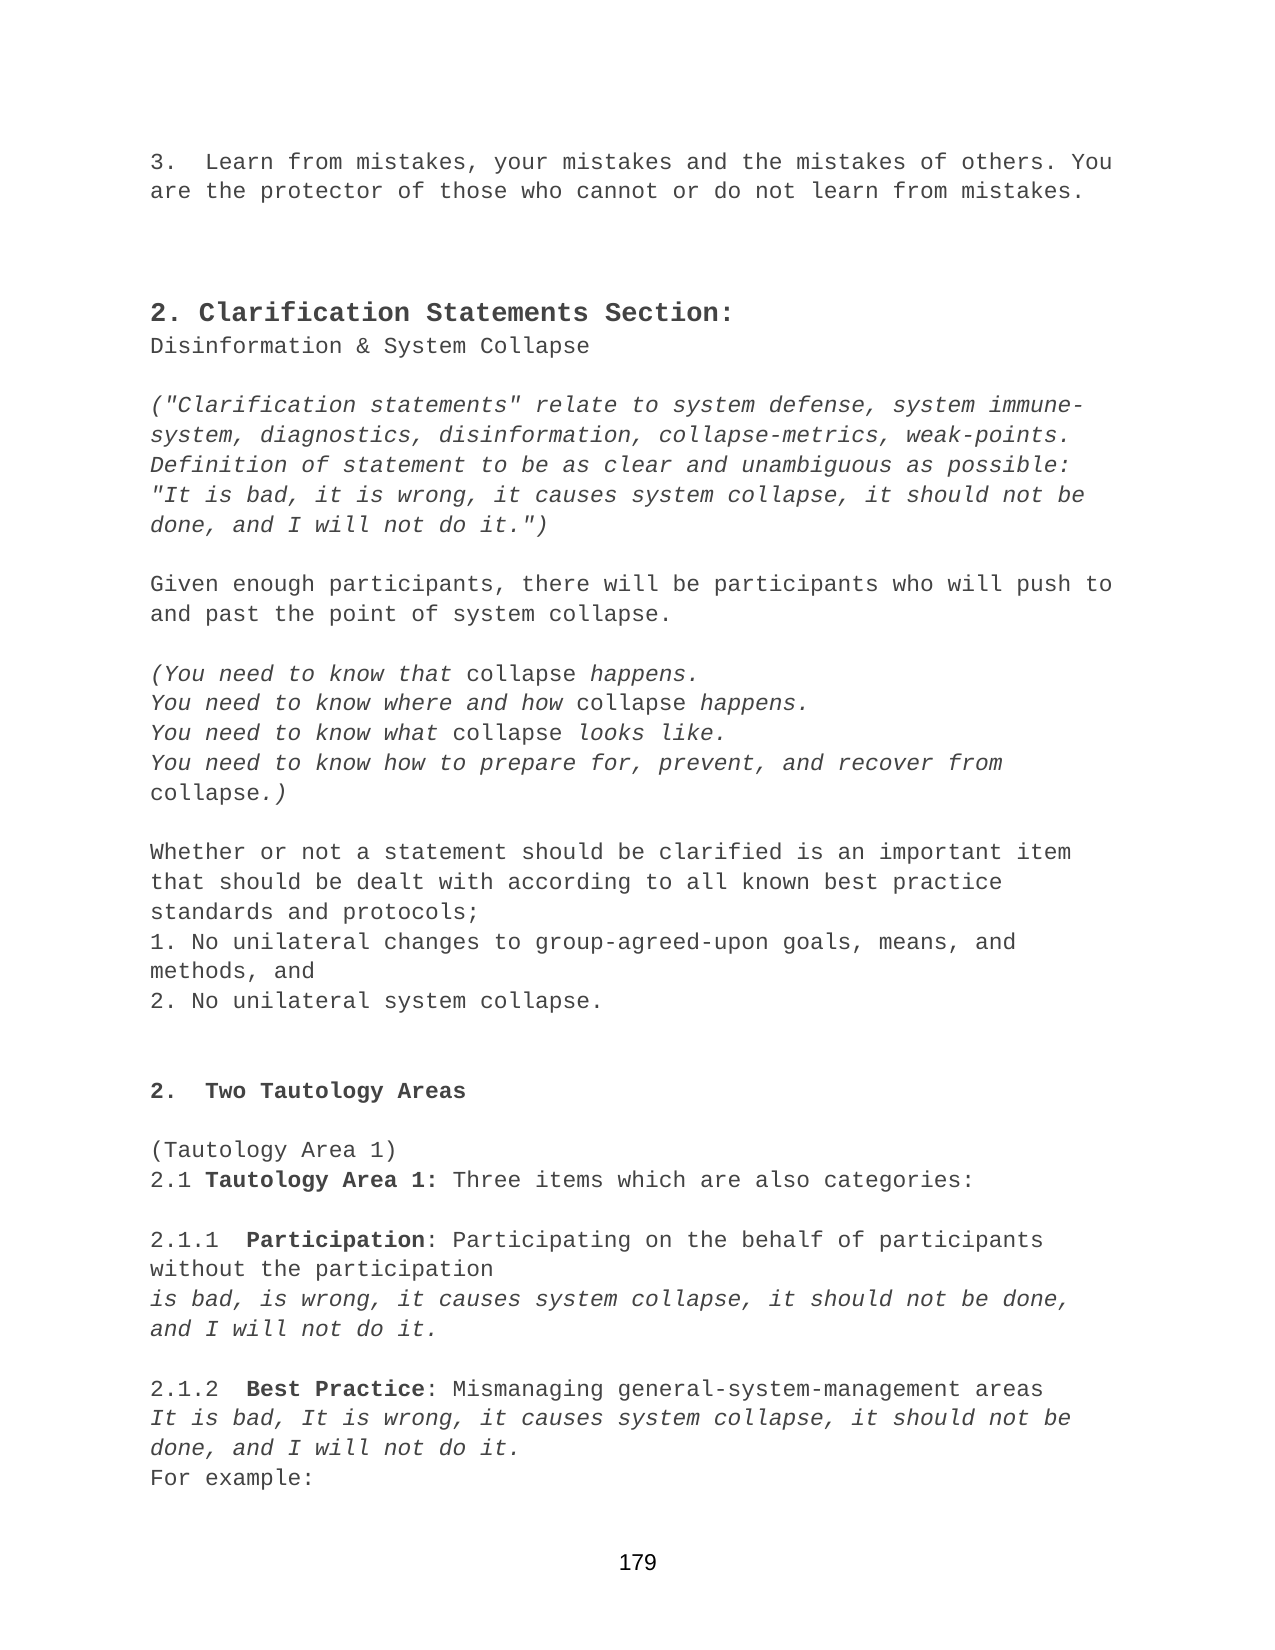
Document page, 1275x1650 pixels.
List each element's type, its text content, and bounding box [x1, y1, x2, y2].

text 2.1.1 Participation: Participating on the behalf of participants without the participation [150, 1228, 1125, 1284]
text Whether or not a statement should be clarified is an important item that should be dealt with according to all known best practice standards and protocols; [150, 841, 1125, 926]
text 2.1.2 Best Practice: Mismanaging general-system-management areas [150, 1377, 1125, 1403]
text Disinformation & System Collapse [150, 334, 1125, 360]
text ("Clarification statements" relate to system defense, system immune-system, diagnostics, disinformation, collapse-metrics, weak-points. [150, 394, 1125, 449]
text 1. No unilateral changes to group-agreed-upon goals, means, and methods, and [150, 930, 1125, 986]
text It is bad, It is wrong, it causes system collapse, it should not be done, and I will not do it. [150, 1407, 1125, 1462]
text is bad, is wrong, it causes system collapse, it should not be done, and I will not do it. [150, 1288, 1125, 1343]
text For example: [150, 1466, 1125, 1492]
text 3. Learn from mistakes, your mistakes and the mistakes of others. You are the protector of those who cannot or do not learn from mistakes. [150, 150, 1125, 206]
text (You need to know that collapse happens. [150, 662, 1125, 688]
text 2. No unilateral system collapse. [150, 990, 1125, 1016]
text 2.1 Tautology Area 1: Three items which are also categories: [150, 1168, 1125, 1194]
text 2. Two Tautology Areas [150, 1079, 1125, 1105]
text Given enough participants, there will be participants who will push to and past the point of system collapse. [150, 573, 1125, 628]
text You need to know where and how collapse happens. [150, 692, 1125, 718]
text Definition of statement to be as clear and unambiguous as possible: "It is bad, it is wrong, it causes system collapse, it should not be done, and I will not do it.") [150, 453, 1125, 539]
text 2. Clarification Statements Section: [150, 299, 1125, 330]
text (Tautology Area 1) [150, 1139, 1125, 1164]
text You need to know how to prepare for, prevent, and recover from collapse.) [150, 751, 1125, 807]
text You need to know what collapse looks like. [150, 722, 1125, 747]
